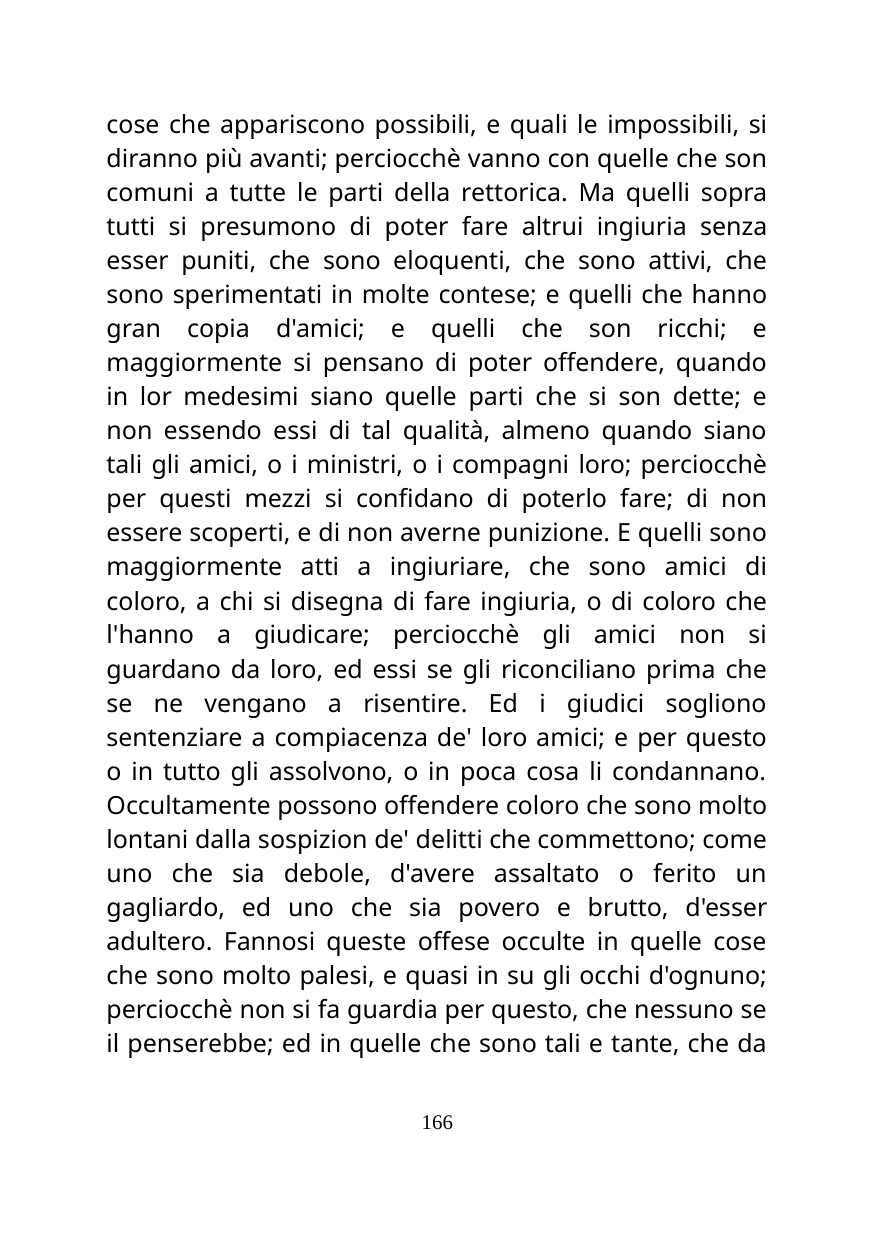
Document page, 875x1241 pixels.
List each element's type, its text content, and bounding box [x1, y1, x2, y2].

text cose che appariscono possibili, e quali le impossibili, si diranno più avanti; perciocchè vanno con quelle che son comuni a tutte le parti della rettorica. Ma quelli sopra tutti si presumono di poter fare altrui ingiuria senza esser puniti, che sono eloquenti, che sono attivi, che sono sperimentati in molte contese; e quelli che hanno gran copia d'amici; e quelli che son ricchi; e maggiormente si pensano di poter offendere, quando in lor medesimi siano quelle parti che si son dette; e non essendo essi di tal qualità, almeno quando siano tali gli amici, o i ministri, o i compagni loro; perciocchè per questi mezzi si confidano di poterlo fare; di non essere scoperti, e di non averne punizione. E quelli sono maggiormente atti a ingiuriare, che sono amici di coloro, a chi si disegna di fare ingiuria, o di coloro che l'hanno a giudicare; perciocchè gli amici non si guardano da loro, ed essi se gli riconciliano prima che se ne vengano a risentire. Ed i giudici sogliono sentenziare a compiacenza de' loro amici; e per questo o in tutto gli assolvono, o in poca cosa li condannano. Occultamente possono offendere coloro che sono molto lontani dalla sospizion de' delitti che commettono; come uno che sia debole, d'avere assaltato o ferito un gagliardo, ed uno che sia povero e brutto, d'esser adultero. Fannosi queste offese occulte in quelle cose che sono molto palesi, e quasi in su gli occhi d'ognuno; perciocchè non si fa guardia per questo, che nessuno se il penserebbe; ed in quelle che sono tali e tante, che da [106, 106, 768, 1060]
